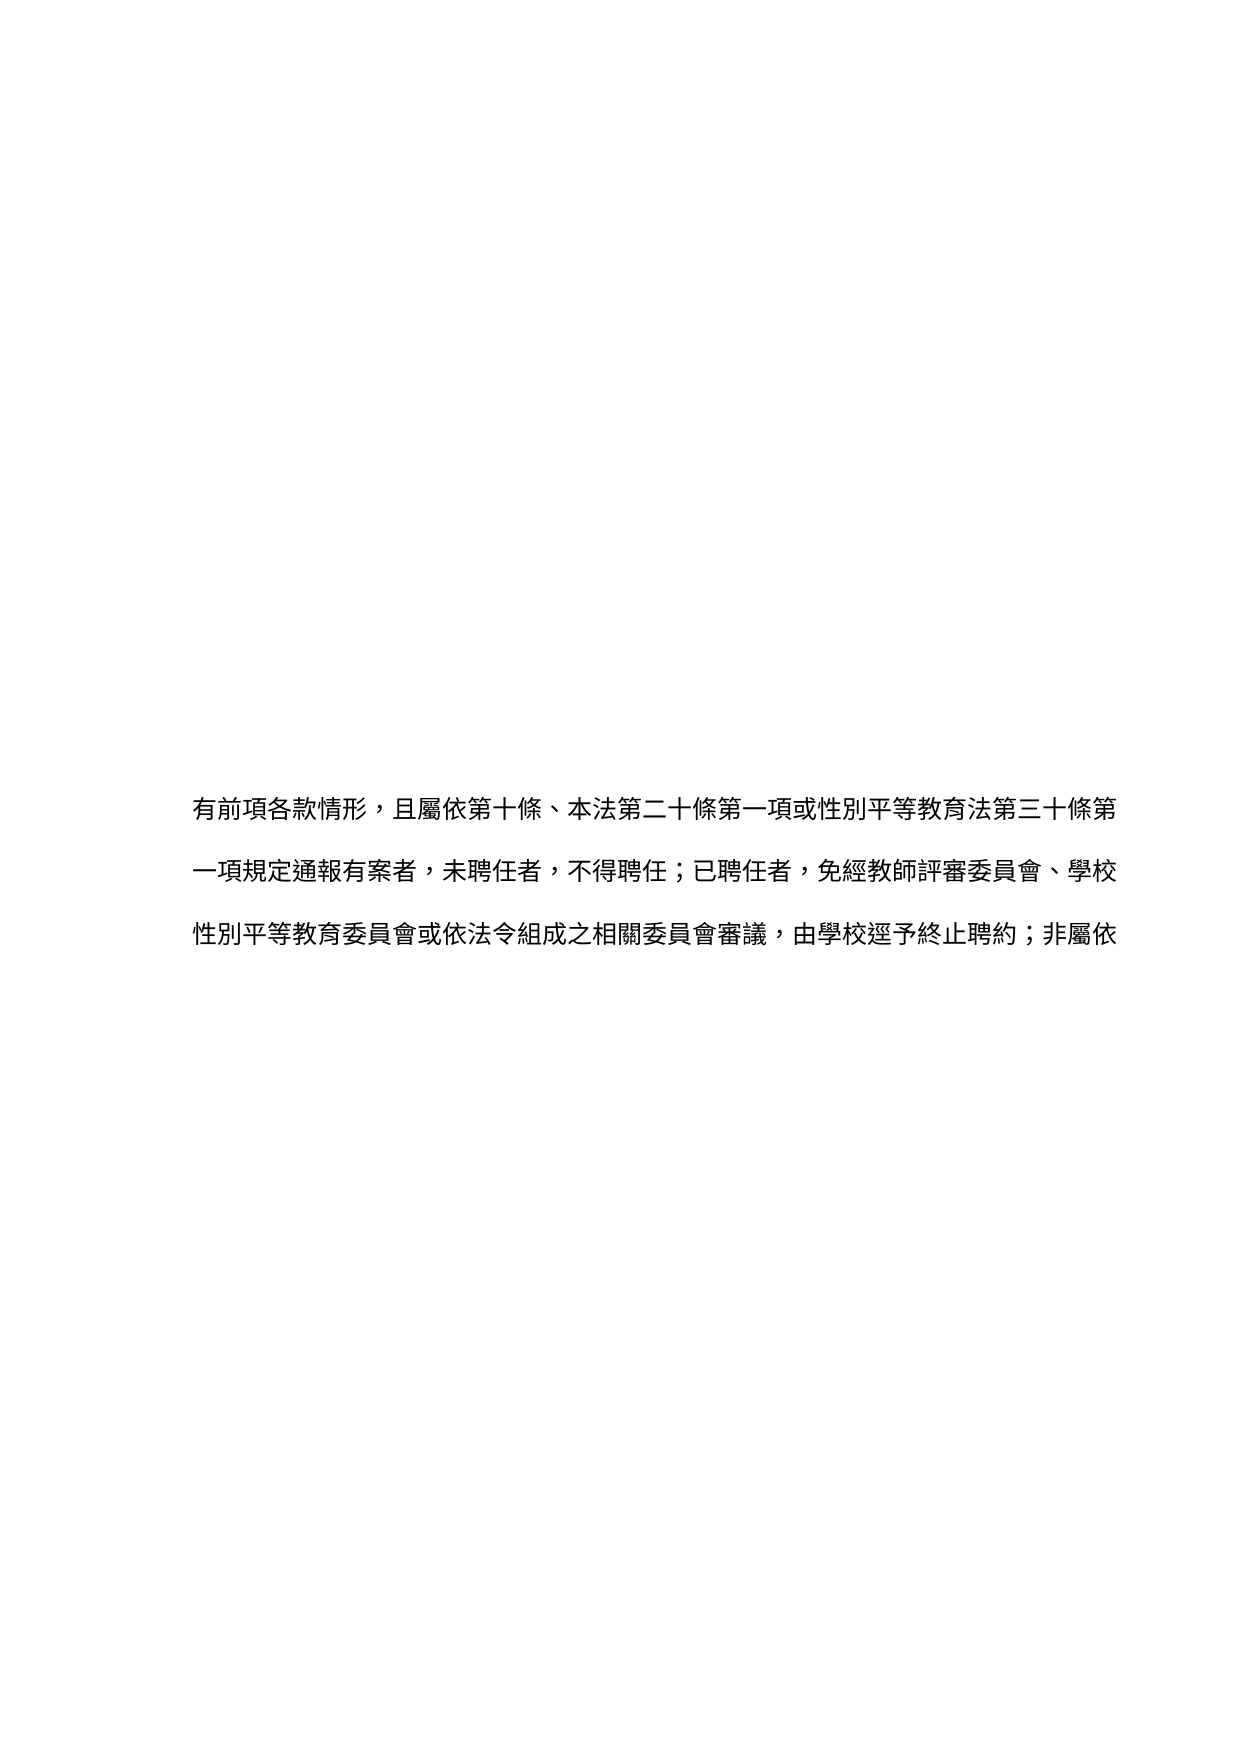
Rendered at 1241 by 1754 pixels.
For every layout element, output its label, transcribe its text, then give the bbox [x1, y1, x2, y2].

text 有前項各款情形，且屬依第十條、本法第二十條第一項或性別平等教育法第三十條第一項規定通報有案者，未聘任者，不得聘任；已聘任者，免經教師評審委員會、學校性別平等教育委員會或依法令組成之相關委員會審議，由學校逕予終止聘約；非屬依 [192, 766, 1122, 953]
